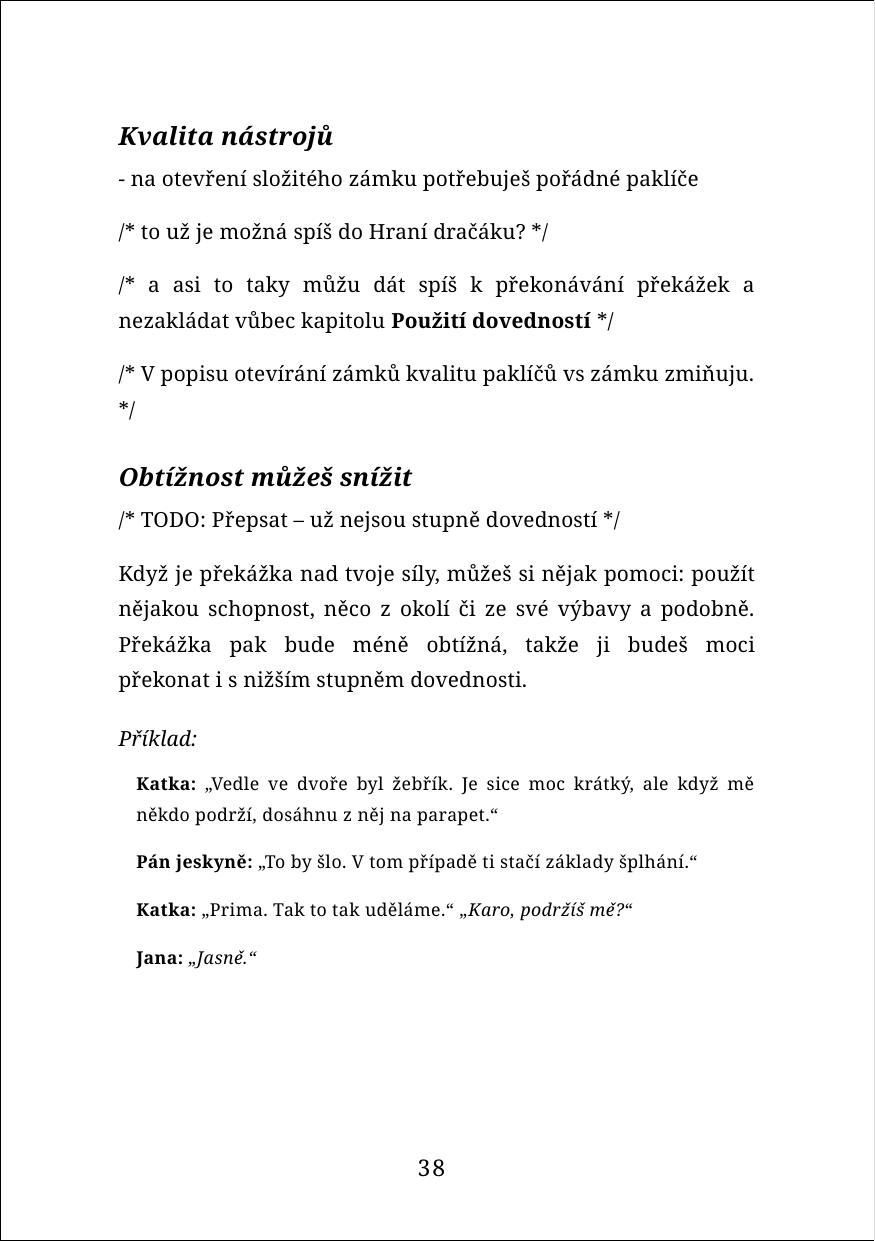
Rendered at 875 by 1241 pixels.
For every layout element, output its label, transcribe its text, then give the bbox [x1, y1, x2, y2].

text Jana: „Jasně.“ [136, 946, 756, 970]
text Pán jeskyně: „To by šlo. V tom případě ti stačí základy šplhání.“ [136, 850, 756, 874]
text Katka: „Vedle ve dvoře byl žebřík. Je sice moc krátký, ale když mě někdo podrží, dosáhnu z něj na parapet.“ [136, 772, 756, 826]
subtitle Obtížnost můžeš snížit [118, 460, 756, 494]
text /* TODO: Přepsat – už nejsou stupně dovedností */ [118, 506, 756, 534]
text /* V popisu otevírání zámků kvalitu paklíčů vs zámku zmiňuju. */ [118, 359, 756, 423]
text Příklad: [118, 724, 756, 753]
text Katka: „Prima. Tak to tak uděláme.“ „Karo, podržíš mě?“ [136, 898, 756, 922]
text Když je překážka nad tvoje síly, můžeš si nějak pomoci: použít nějakou schopnost, něco z okolí či ze své výbavy a podobně. Překážka pak bude méně obtížná, takže ji budeš moci překonat i s nižším stupněm dovednosti. [118, 559, 756, 694]
subtitle Kvalita nástrojů [118, 118, 756, 152]
text /* a asi to taky můžu dát spíš k překonávání překážek a nezakládat vůbec kapitolu Použití dovedností */ [118, 271, 756, 334]
text - na otevření složitého zámku potřebuješ pořádné paklíče [118, 164, 756, 192]
text /* to už je možná spíš do Hraní dračáku? */ [118, 217, 756, 246]
